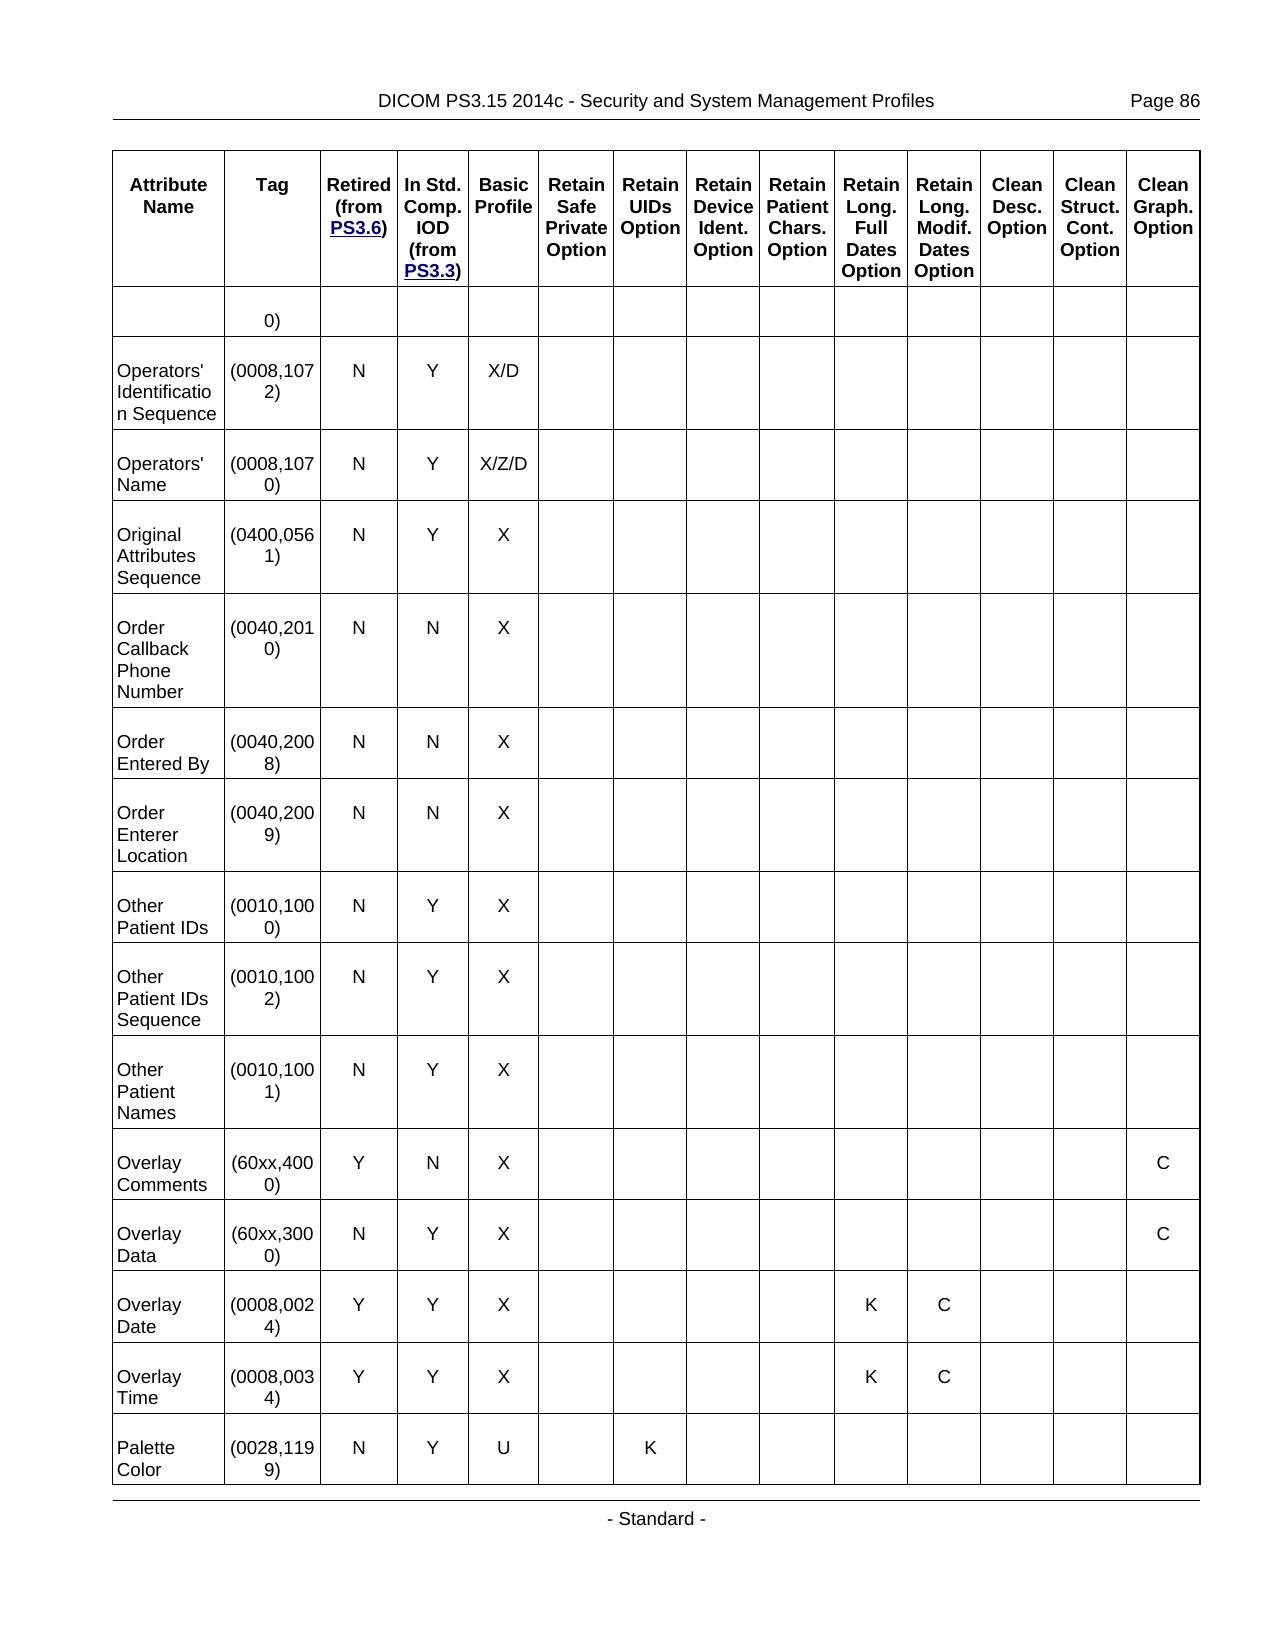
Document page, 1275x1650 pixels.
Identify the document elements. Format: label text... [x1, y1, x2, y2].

table_cell [1054, 501, 1126, 592]
table_cell [835, 287, 907, 336]
table_cell [981, 430, 1053, 500]
table_cell [908, 1036, 980, 1128]
table_cell [981, 943, 1053, 1035]
table_cell [760, 1036, 834, 1128]
table_cell [687, 594, 759, 707]
table_cell Overlay Data [113, 1200, 224, 1270]
table_cell [760, 872, 834, 942]
table_cell N [321, 1414, 397, 1484]
table_cell [908, 501, 980, 592]
table_cell [981, 1414, 1053, 1484]
table_cell [687, 1271, 759, 1342]
table_cell (0010,1001) [225, 1036, 320, 1128]
table_cell Palette Color [113, 1414, 224, 1484]
table_cell C [1127, 1200, 1199, 1270]
table_cell Y [398, 943, 468, 1035]
table_cell [981, 1036, 1053, 1128]
table_cell X [469, 1343, 538, 1413]
table_cell Y [398, 501, 468, 592]
table_header Retain Patient Chars. Option [760, 151, 834, 286]
table_cell [614, 1271, 686, 1342]
table_cell (60xx,4000) [225, 1129, 320, 1199]
table_cell [1054, 779, 1126, 871]
table_cell [539, 287, 613, 336]
table_cell [614, 1200, 686, 1270]
table_cell [539, 1343, 613, 1413]
table_header Clean Struct. Cont. Option [1054, 151, 1126, 286]
table_cell [1127, 1036, 1199, 1128]
table_cell [1127, 594, 1199, 707]
table_cell [760, 337, 834, 428]
table_cell [1127, 943, 1199, 1035]
table_cell [398, 287, 468, 336]
table_cell [760, 430, 834, 500]
table_cell N [321, 430, 397, 500]
table_cell [1054, 594, 1126, 707]
table_cell [321, 287, 397, 336]
table_cell C [908, 1343, 980, 1413]
table_cell [1127, 872, 1199, 942]
table_cell [835, 594, 907, 707]
table_cell Y [398, 1036, 468, 1128]
table_cell Original Attributes Sequence [113, 501, 224, 592]
table_cell [760, 287, 834, 336]
table_cell N [321, 1036, 397, 1128]
table_cell X [469, 1200, 538, 1270]
table_cell [981, 1271, 1053, 1342]
table_cell [1127, 501, 1199, 592]
table_cell X [469, 708, 538, 778]
table_cell Overlay Time [113, 1343, 224, 1413]
table_cell [835, 1200, 907, 1270]
table_cell [1127, 708, 1199, 778]
table_cell N [321, 779, 397, 871]
table_cell [614, 708, 686, 778]
table_cell [1054, 337, 1126, 428]
table_cell [1054, 1036, 1126, 1128]
table_cell [614, 1343, 686, 1413]
table_cell [981, 594, 1053, 707]
table_cell [981, 1200, 1053, 1270]
table_cell (0028,1199) [225, 1414, 320, 1484]
table_cell [981, 337, 1053, 428]
table_cell [760, 708, 834, 778]
table_cell [614, 287, 686, 336]
table_cell [981, 779, 1053, 871]
table_cell [539, 872, 613, 942]
table_cell K [835, 1343, 907, 1413]
table_cell [1054, 943, 1126, 1035]
table_cell (0008,0024) [225, 1271, 320, 1342]
table_cell [835, 872, 907, 942]
table_cell [981, 501, 1053, 592]
table_cell (0040,2009) [225, 779, 320, 871]
table_cell [687, 1036, 759, 1128]
table_cell [835, 943, 907, 1035]
table_cell [760, 594, 834, 707]
table_cell [981, 1129, 1053, 1199]
table_cell [908, 1200, 980, 1270]
table_cell [908, 779, 980, 871]
table_cell (60xx,3000) [225, 1200, 320, 1270]
table_header Retired (from PS3.6) [321, 151, 397, 286]
table_header Retain Long. Modif. Dates Option [908, 151, 980, 286]
table_cell Y [321, 1271, 397, 1342]
table_cell [981, 1343, 1053, 1413]
table_cell [835, 501, 907, 592]
table_cell X [469, 594, 538, 707]
table_cell [687, 1200, 759, 1270]
table_cell [908, 594, 980, 707]
table_cell [835, 337, 907, 428]
table_cell [981, 708, 1053, 778]
table_cell [1054, 1414, 1126, 1484]
table_cell [687, 872, 759, 942]
table_cell [614, 779, 686, 871]
table_cell Other Patient IDs [113, 872, 224, 942]
table_cell [1054, 708, 1126, 778]
table_cell [1127, 337, 1199, 428]
table_cell [835, 1414, 907, 1484]
table_cell X [469, 1129, 538, 1199]
table_cell [1127, 779, 1199, 871]
table_header Clean Desc. Option [981, 151, 1053, 286]
table_header In Std. Comp. IOD (from PS3.3) [398, 151, 468, 286]
table_cell [1127, 1414, 1199, 1484]
table_cell N [321, 708, 397, 778]
table_header Retain UIDs Option [614, 151, 686, 286]
table_cell [835, 779, 907, 871]
table_cell N [321, 872, 397, 942]
table_cell [539, 501, 613, 592]
table_cell [614, 1036, 686, 1128]
table_cell [760, 779, 834, 871]
table_cell (0040,2008) [225, 708, 320, 778]
table_cell [539, 1200, 613, 1270]
table_cell [687, 943, 759, 1035]
table_cell [539, 779, 613, 871]
table_cell [908, 943, 980, 1035]
table_cell [687, 779, 759, 871]
table_cell [908, 287, 980, 336]
table_cell [1054, 287, 1126, 336]
table_cell [687, 1129, 759, 1199]
table_cell (0400,0561) [225, 501, 320, 592]
table_cell [687, 1343, 759, 1413]
table_cell [539, 430, 613, 500]
table_cell C [908, 1271, 980, 1342]
table_cell [835, 1129, 907, 1199]
table_cell [469, 287, 538, 336]
table_header Tag [225, 151, 320, 286]
table_cell C [1127, 1129, 1199, 1199]
table_cell [687, 501, 759, 592]
table_cell Y [321, 1129, 397, 1199]
table_cell [614, 872, 686, 942]
table_cell [539, 1414, 613, 1484]
table_cell Operators' Name [113, 430, 224, 500]
table_cell (0008,1072) [225, 337, 320, 428]
table_cell N [398, 594, 468, 707]
table_cell Y [398, 1343, 468, 1413]
table_cell Y [398, 872, 468, 942]
table_cell N [398, 779, 468, 871]
table_cell (0010,1002) [225, 943, 320, 1035]
table_header Clean Graph. Option [1127, 151, 1199, 286]
table_cell [1127, 430, 1199, 500]
table_cell N [321, 594, 397, 707]
table_cell [1054, 1271, 1126, 1342]
table_cell [1054, 1343, 1126, 1413]
table_cell X [469, 779, 538, 871]
table_cell [760, 943, 834, 1035]
table_cell N [321, 1200, 397, 1270]
table_cell [614, 594, 686, 707]
table_cell [614, 1129, 686, 1199]
table_cell (0008,1070) [225, 430, 320, 500]
table_cell [760, 1414, 834, 1484]
table_cell 0) [225, 287, 320, 336]
table_header Retain Device Ident. Option [687, 151, 759, 286]
table_cell Y [398, 337, 468, 428]
table_cell (0010,1000) [225, 872, 320, 942]
table_header Retain Long. Full Dates Option [835, 151, 907, 286]
table_cell [908, 872, 980, 942]
table_cell [981, 872, 1053, 942]
table_cell Y [398, 1271, 468, 1342]
table_cell X [469, 943, 538, 1035]
table_cell [760, 501, 834, 592]
table_cell [687, 1414, 759, 1484]
table_cell [539, 337, 613, 428]
table_cell [1054, 1129, 1126, 1199]
table_cell Y [398, 1200, 468, 1270]
table_cell (0008,0034) [225, 1343, 320, 1413]
table_cell [1054, 1200, 1126, 1270]
table_cell [835, 430, 907, 500]
table_cell [1127, 1343, 1199, 1413]
table_cell [908, 1414, 980, 1484]
table_cell Order Entered By [113, 708, 224, 778]
table_header Retain Safe Private Option [539, 151, 613, 286]
table_cell Order Enterer Location [113, 779, 224, 871]
table_cell Overlay Comments [113, 1129, 224, 1199]
table_cell [539, 594, 613, 707]
table_cell Y [398, 430, 468, 500]
table_cell [760, 1129, 834, 1199]
table_cell [614, 430, 686, 500]
table_cell K [614, 1414, 686, 1484]
table_cell Overlay Date [113, 1271, 224, 1342]
table_cell N [321, 501, 397, 592]
table_cell [614, 943, 686, 1035]
table_cell [687, 708, 759, 778]
table_cell [760, 1271, 834, 1342]
table_cell Y [398, 1414, 468, 1484]
table_cell [687, 287, 759, 336]
table_cell [908, 1129, 980, 1199]
table_cell [981, 287, 1053, 336]
table_cell [687, 337, 759, 428]
table_cell K [835, 1271, 907, 1342]
table_cell Y [321, 1343, 397, 1413]
table_cell N [398, 708, 468, 778]
table_cell N [398, 1129, 468, 1199]
table_cell X [469, 1271, 538, 1342]
table_cell [539, 943, 613, 1035]
table_cell (0040,2010) [225, 594, 320, 707]
table_cell [539, 1129, 613, 1199]
table_cell [1127, 287, 1199, 336]
table_header Attribute Name [113, 151, 224, 286]
table_cell [908, 430, 980, 500]
table_cell Operators' Identification Sequence [113, 337, 224, 428]
table_cell [539, 708, 613, 778]
table_cell U [469, 1414, 538, 1484]
table_cell Order Callback Phone Number [113, 594, 224, 707]
table_cell [908, 708, 980, 778]
table_cell X/D [469, 337, 538, 428]
table_cell [539, 1036, 613, 1128]
table_cell [760, 1200, 834, 1270]
table_cell [687, 430, 759, 500]
table_cell [760, 1343, 834, 1413]
table_cell X/Z/D [469, 430, 538, 500]
table_cell N [321, 943, 397, 1035]
table_cell [908, 337, 980, 428]
table_cell [614, 337, 686, 428]
table_header Basic Profile [469, 151, 538, 286]
table_cell Other Patient IDs Sequence [113, 943, 224, 1035]
table_cell X [469, 872, 538, 942]
table_cell [1127, 1271, 1199, 1342]
table_cell [1054, 430, 1126, 500]
table_cell X [469, 1036, 538, 1128]
table_cell [113, 287, 224, 336]
table_cell Other Patient Names [113, 1036, 224, 1128]
table_cell [835, 708, 907, 778]
table_cell N [321, 337, 397, 428]
table_cell [835, 1036, 907, 1128]
table_cell X [469, 501, 538, 592]
table_cell [539, 1271, 613, 1342]
table_cell [614, 501, 686, 592]
table_cell [1054, 872, 1126, 942]
